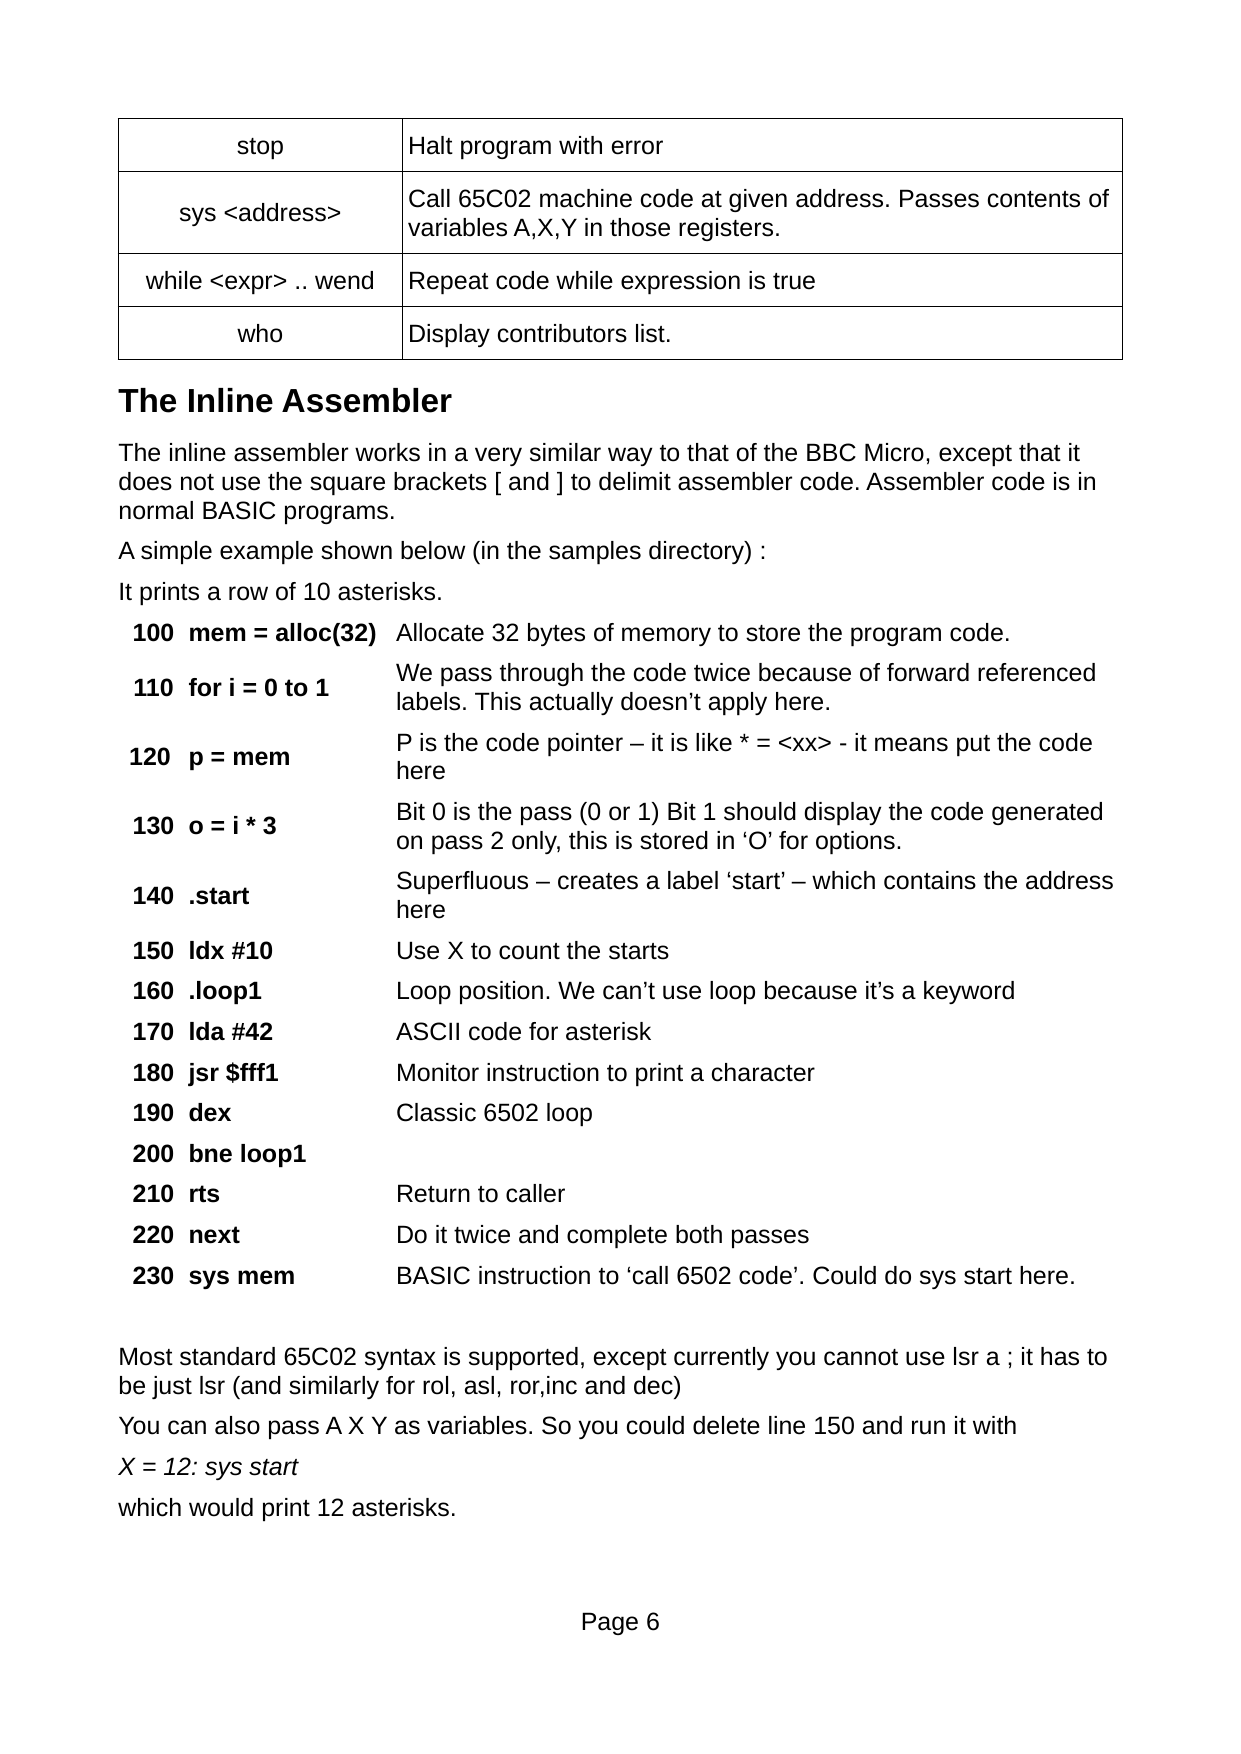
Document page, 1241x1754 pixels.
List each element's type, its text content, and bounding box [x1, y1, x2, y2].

table_cell Bit 0 is the pass (0 or 1) Bit 1 should display the code generated on pass 2 only, this is stored in ‘O’ for options. [396, 791, 1122, 860]
subtitle The Inline Assembler [118, 381, 1122, 420]
table_cell We pass through the code twice because of forward referenced labels. This actually doesn’t apply here. [396, 652, 1122, 722]
table_cell 230 [118, 1255, 188, 1295]
table_cell next [188, 1214, 396, 1255]
table_cell 180 [118, 1052, 188, 1092]
table_header Allocate 32 bytes of memory to store the program code. [396, 612, 1122, 652]
table_cell .loop1 [188, 970, 396, 1011]
table_cell While <expr> .. wend [119, 254, 402, 306]
table_cell [396, 1133, 1122, 1173]
table_cell Superfluous – creates a label ‘start’ – which contains the address here [396, 860, 1122, 930]
table_cell sys mem [188, 1255, 396, 1295]
table_cell Call 65C02 machine code at given address. Passes contents of variables A,X,Y in those registers. [403, 172, 1122, 253]
table_cell Do it twice and complete both passes [396, 1214, 1122, 1255]
table_cell ldx #10 [188, 930, 396, 970]
text The inline assembler works in a very similar way to that of the BBC Micro, except that it does not use the square brackets [ and ] to delimit assembler code. Assembler code is in normal BASIC programs. [118, 438, 1122, 524]
text Most standard 65C02 syntax is supported, except currently you cannot use lsr a ; it has to be just lsr (and similarly for rol, asl, ror,inc and dec) [118, 1342, 1122, 1399]
table_cell Stop [119, 119, 402, 171]
table_cell Repeat code while expression is true [403, 254, 1122, 306]
table_cell 120 [118, 722, 188, 791]
table_cell 210 [118, 1174, 188, 1214]
table_cell 170 [118, 1011, 188, 1052]
text which would print 12 asterisks. [118, 1492, 1122, 1521]
table_cell BASIC instruction to ‘call 6502 code’. Could do sys start here. [396, 1255, 1122, 1295]
table_cell Use X to count the starts [396, 930, 1122, 970]
text You can also pass A X Y as variables. So you could delete line 150 and run it with [118, 1411, 1122, 1440]
table_cell Display contributors list. [403, 307, 1122, 359]
text A simple example shown below (in the samples directory) : [118, 536, 1122, 565]
table_cell .start [188, 860, 396, 930]
table_cell o = i * 3 [188, 791, 396, 860]
table_cell for i = 0 to 1 [188, 652, 396, 722]
table_cell p = mem [188, 722, 396, 791]
table_cell dex [188, 1092, 396, 1133]
table_cell lda #42 [188, 1011, 396, 1052]
text It prints a row of 10 asterisks. [118, 577, 1122, 606]
table_cell 110 [118, 652, 188, 722]
table_cell 150 [118, 930, 188, 970]
table_cell rts [188, 1174, 396, 1214]
table_cell jsr $fff1 [188, 1052, 396, 1092]
table_cell Loop position. We can’t use loop because it’s a keyword [396, 970, 1122, 1011]
table_cell P is the code pointer – it is like * = <xx> - it means put the code here [396, 722, 1122, 791]
table_cell Monitor instruction to print a character [396, 1052, 1122, 1092]
table_cell 130 [118, 791, 188, 860]
table_cell ASCII code for asterisk [396, 1011, 1122, 1052]
text X = 12: sys start [118, 1452, 1122, 1481]
table_cell 190 [118, 1092, 188, 1133]
table_cell 220 [118, 1214, 188, 1255]
table_header mem = alloc(32) [188, 612, 396, 652]
table_cell Halt program with error [403, 119, 1122, 171]
table_cell bne loop1 [188, 1133, 396, 1173]
table_cell 160 [118, 970, 188, 1011]
table_header 100 [118, 612, 188, 652]
table_cell 140 [118, 860, 188, 930]
table_cell 200 [118, 1133, 188, 1173]
table_cell Classic 6502 loop [396, 1092, 1122, 1133]
table_cell Return to caller [396, 1174, 1122, 1214]
table_cell Who [119, 307, 402, 359]
table_cell Sys <address> [119, 172, 402, 253]
